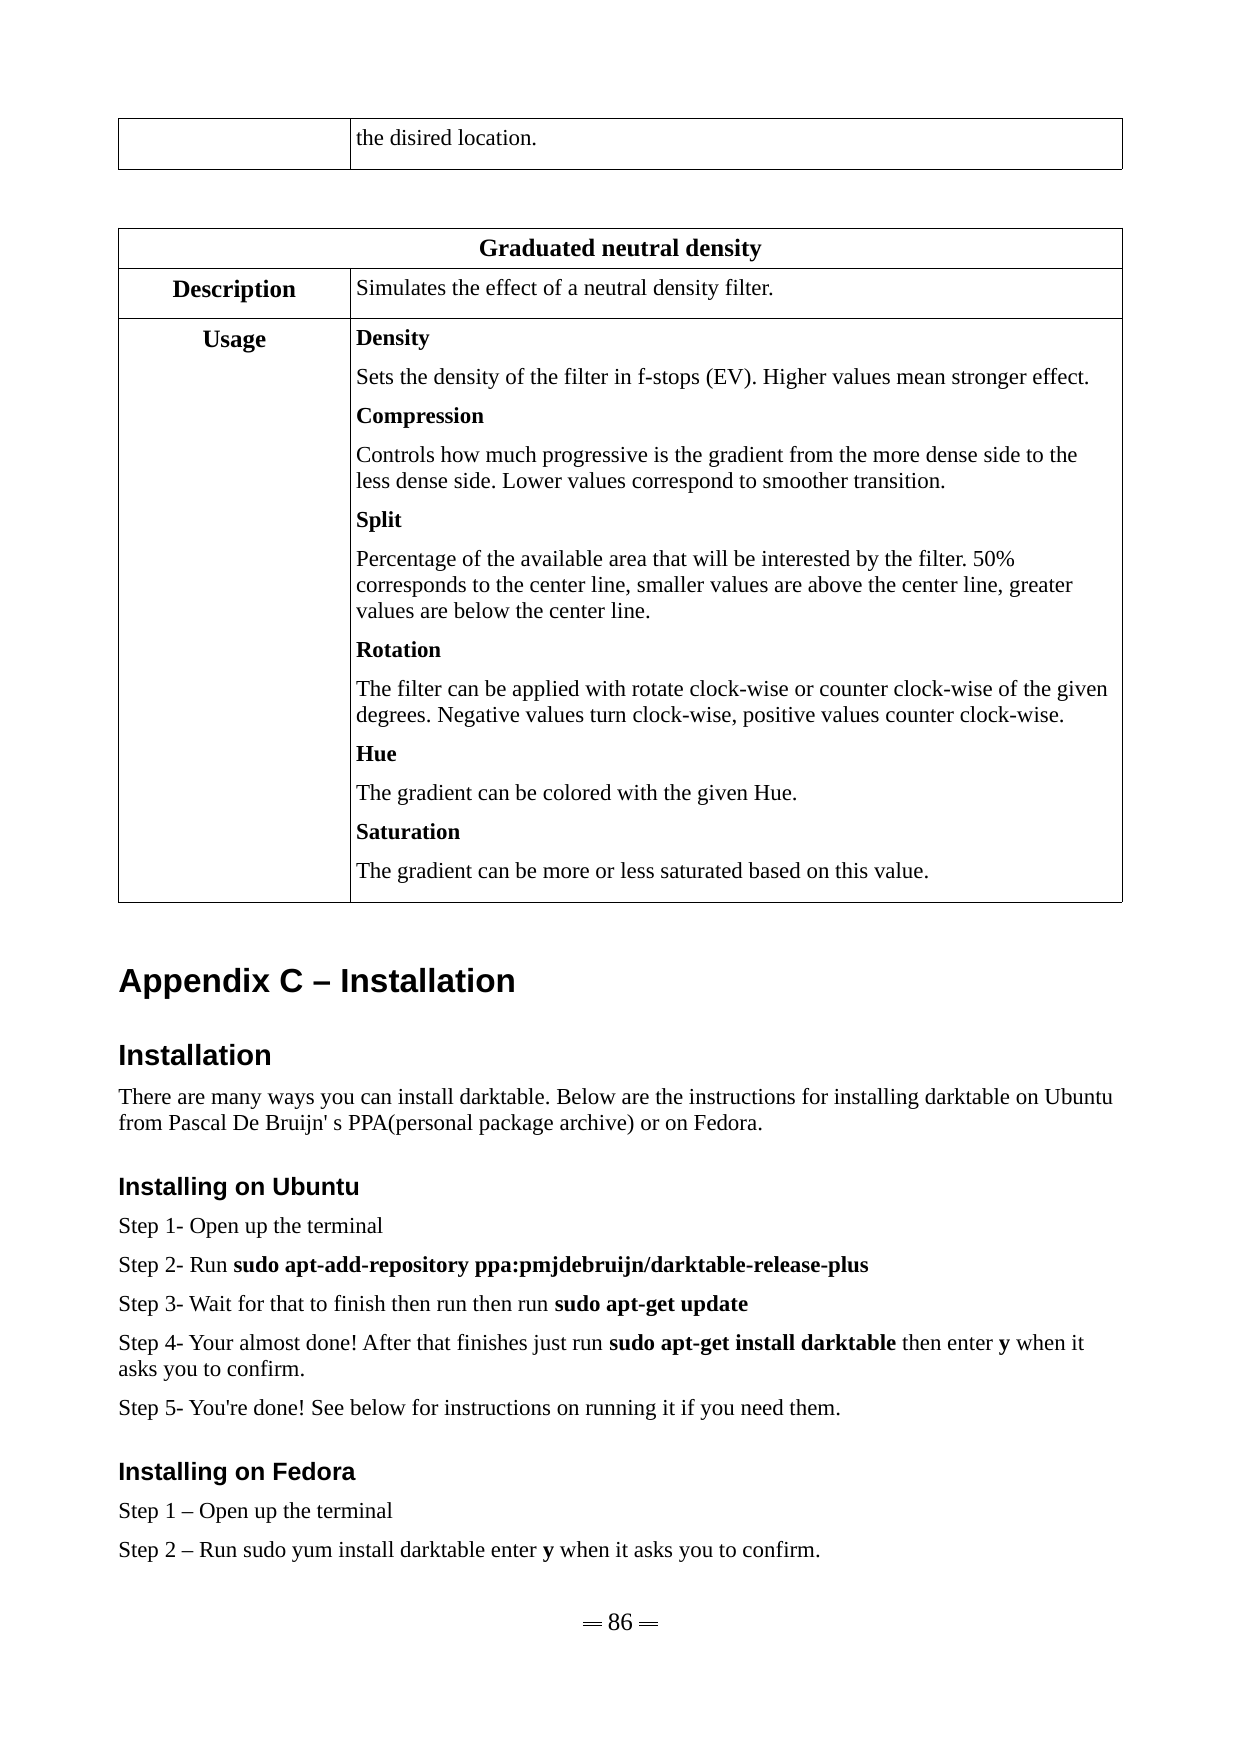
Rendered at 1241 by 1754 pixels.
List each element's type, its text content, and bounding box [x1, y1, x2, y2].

table_cell Simulates the effect of a neutral density filter. [351, 269, 1122, 318]
table_cell [119, 119, 350, 168]
text Step 1- Open up the terminal [118, 1212, 1122, 1238]
table_cell Density Sets the density of the filter in f-stops (EV). Higher values mean stronger effect. Compression Controls how much progressive is the gradient from the more dense side to the less dense side. Lower values correspond to smoother transition. Split Percentage of the available area that will be interested by the filter. 50% corresponds to the center line, smaller values are above the center line, greater values are below the center line. Rotation The filter can be applied with rotate clock-wise or counter clock-wise of the given degrees. Negative values turn clock-wise, positive values counter clock-wise. Hue The gradient can be colored with the given Hue. Saturation The gradient can be more or less saturated based on this value. [351, 319, 1122, 902]
table_cell Description [119, 269, 350, 318]
table_cell Usage [119, 319, 350, 902]
text Step 2- Run sudo apt-add-repository ppa:pmjdebruijn/darktable-release-plus [118, 1251, 1122, 1277]
subtitle Installation [118, 1037, 1122, 1071]
text Step 5- You're done! See below for instructions on running it if you need them. [118, 1394, 1122, 1420]
text Step 3- Wait for that to finish then run then run sudo apt-get update [118, 1290, 1122, 1316]
text Step 2 – Run sudo yum install darktable enter y when it asks you to confirm. [118, 1536, 1122, 1562]
table_cell the disired location. [351, 119, 1122, 168]
subtitle Installing on Fedora [118, 1456, 1122, 1485]
text Step 4- Your almost done! After that finishes just run sudo apt-get install darktable then enter y when it asks you to confirm. [118, 1329, 1122, 1381]
text Step 1 – Open up the terminal [118, 1497, 1122, 1523]
subtitle Appendix C – Installation [118, 961, 1122, 999]
table_header Graduated neutral density [119, 229, 1122, 268]
text There are many ways you can install darktable. Below are the instructions for installing darktable on Ubuntu from Pascal De Bruijn' s PPA(personal package archive) or on Fedora. [118, 1083, 1122, 1136]
subtitle Installing on Ubuntu [118, 1172, 1122, 1200]
